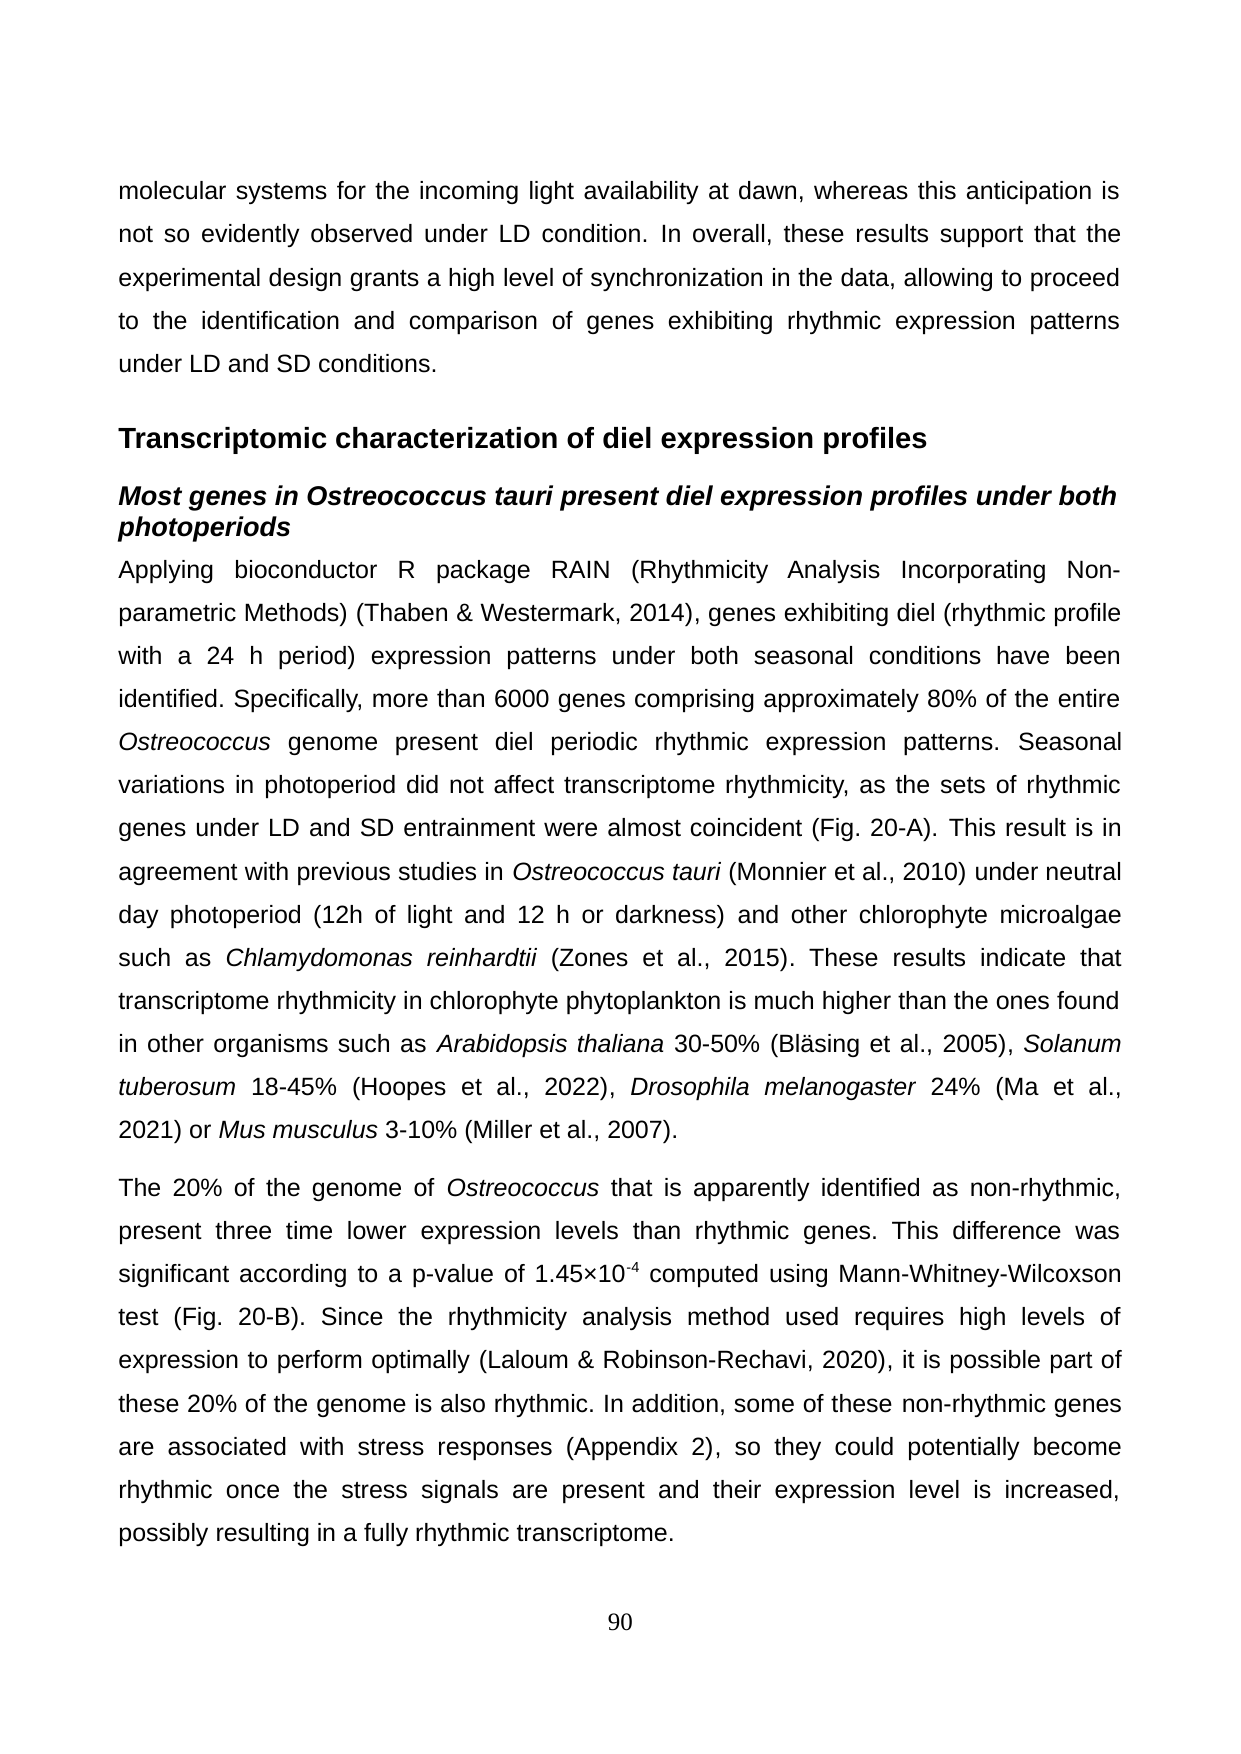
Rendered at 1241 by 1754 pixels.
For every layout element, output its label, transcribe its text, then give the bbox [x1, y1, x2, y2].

subtitle Transcriptomic characterization of diel expression profiles [118, 421, 1122, 455]
text Applying bioconductor R package RAIN (Rhythmicity Analysis Incorporating Non-parametric Methods) (Thaben & Westermark, 2014)⁠, genes exhibiting diel (rhythmic profile with a 24 h period) expression patterns under both seasonal conditions have been identified. Specifically, more than 6000 genes comprising approximately 80% of the entire Ostreococcus genome present diel periodic rhythmic expression patterns. Seasonal variations in photoperiod did not affect transcriptome rhythmicity, as the sets of rhythmic genes under LD and SD entrainment were almost coincident (Fig. 20-A). This result is in agreement with previous studies in Ostreococcus tauri (Monnier et al., 2010)⁠ under neutral day photoperiod (12h of light and 12 h or darkness) and other chlorophyte microalgae such as Chlamydomonas reinhardtii (Zones et al., 2015)⁠. These results indicate that transcriptome rhythmicity in chlorophyte phytoplankton is much higher than the ones found in other organisms such as Arabidopsis thaliana 30-50% (Bläsing et al., 2005)⁠, Solanum tuberosum 18-45% (Hoopes et al., 2022)⁠, Drosophila melanogaster 24% (Ma et al., 2021)⁠ or Mus musculus 3-10% (Miller et al., 2007)⁠. [118, 555, 1122, 1144]
subtitle Most genes in Ostreococcus tauri present diel expression profiles under both photoperiods [118, 480, 1122, 542]
text The 20% of the genome of Ostreococcus that is apparently identified as non-rhythmic, present three time lower expression levels than rhythmic genes. This difference was significant according to a p-value of 1.45×10-4 computed using Mann-Whitney-Wilcoxson test (Fig. 20-B). Since the rhythmicity analysis method used requires high levels of expression to perform optimally (Laloum & Robinson-Rechavi, 2020)⁠, it is possible part of these 20% of the genome is also rhythmic. In addition, some of these non-rhythmic genes are associated with stress responses (Appendix 2), so they could potentially become rhythmic once the stress signals are present and their expression level is increased, possibly resulting in a fully rhythmic transcriptome. [118, 1173, 1122, 1547]
text molecular systems for the incoming light availability at dawn, whereas this anticipation is not so evidently observed under LD condition. In overall, these results support that the experimental design grants a high level of synchronization in the data, allowing to proceed to the identification and comparison of genes exhibiting rhythmic expression patterns under LD and SD conditions. [118, 176, 1122, 378]
